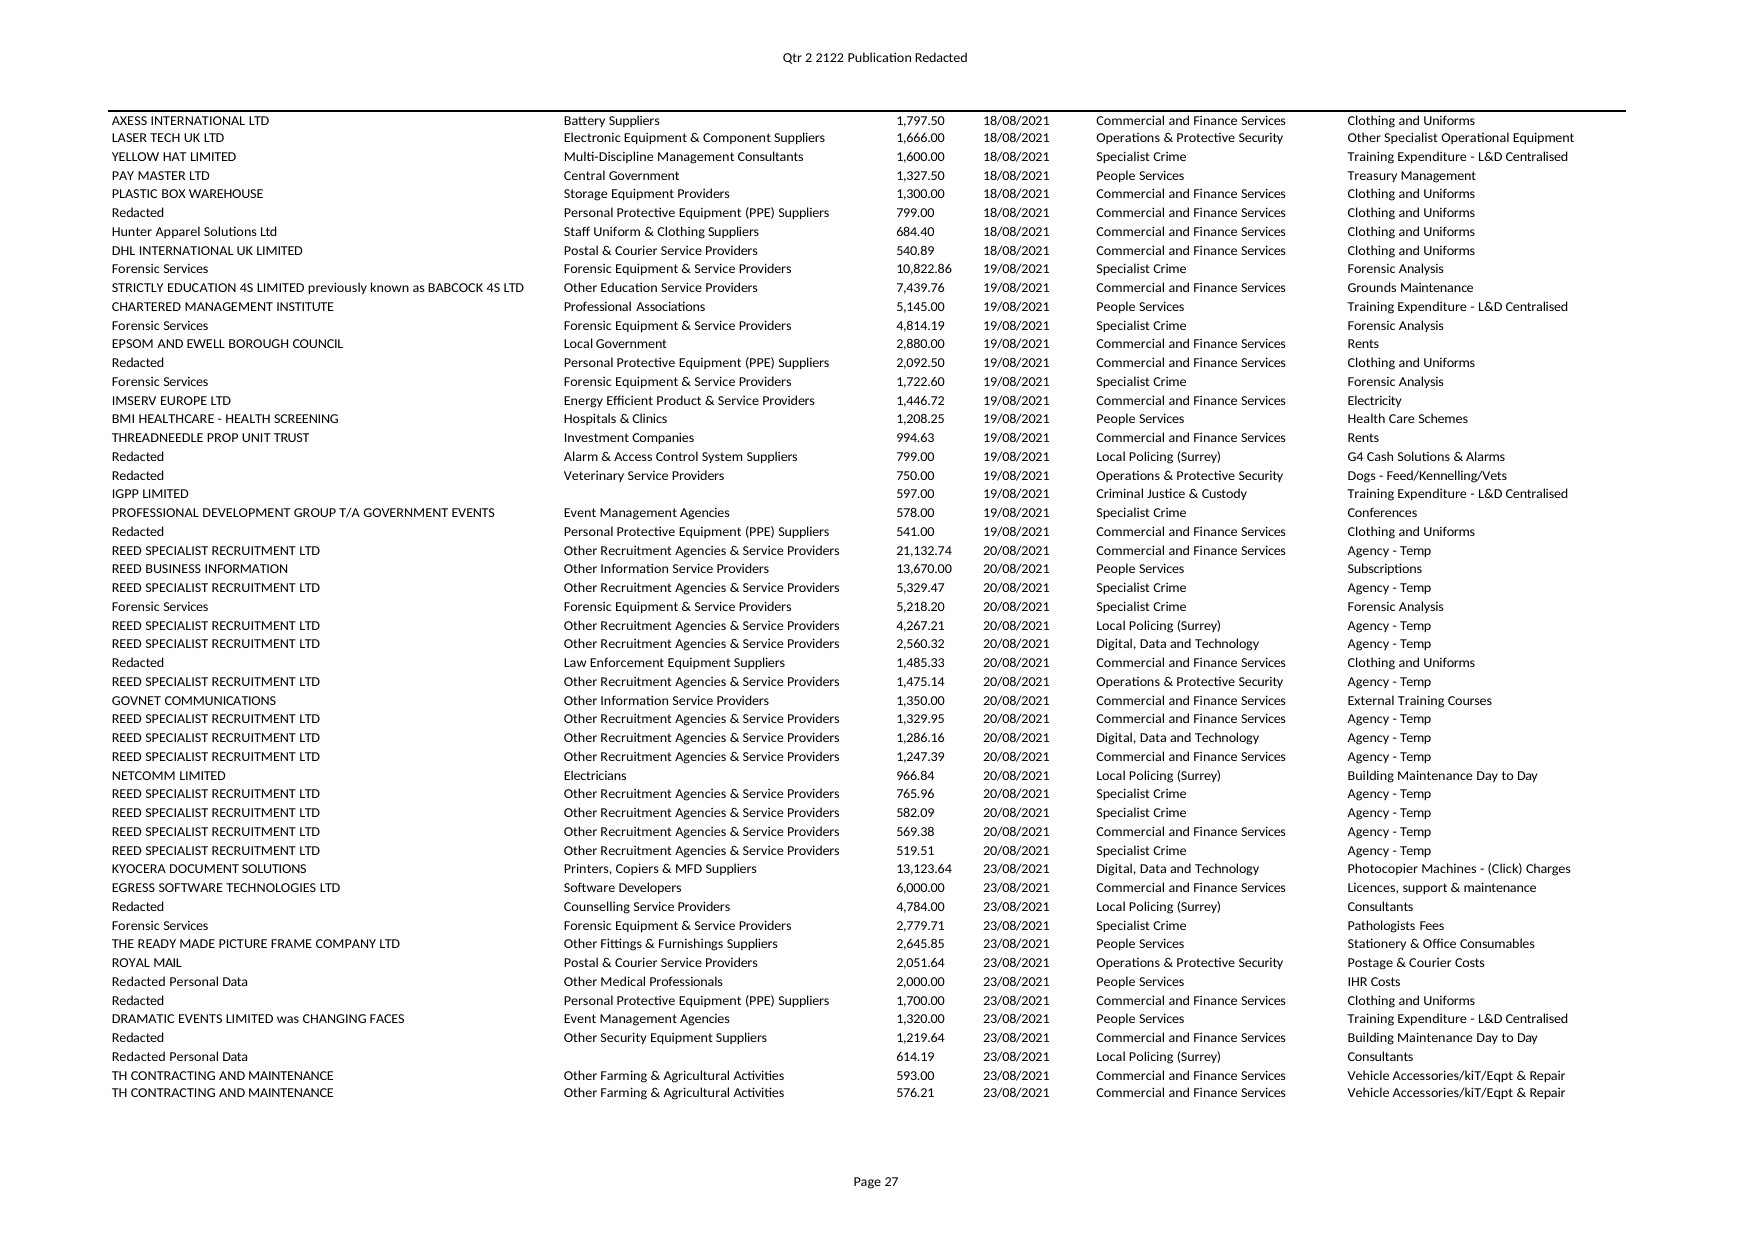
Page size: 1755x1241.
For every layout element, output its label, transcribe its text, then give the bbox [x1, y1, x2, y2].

table_cell Other Recruitment Agencies & Service Providers [560, 748, 892, 767]
table_cell Event Management Agencies [560, 505, 892, 523]
table_cell Other Fittings & Furnishings Suppliers [560, 936, 892, 954]
table_cell REED SPECIALIST RECRUITMENT LTD [108, 805, 560, 823]
table_cell STRICTLY EDUCATION 4S LIMITED previously known as BABCOCK 4S LTD [108, 280, 560, 298]
table_cell Other Farming & Agricultural Activities [560, 1086, 892, 1102]
table_cell Commercial and Finance Services [1093, 186, 1343, 204]
table_cell Consultants [1344, 1048, 1626, 1067]
table_cell 2,779.71 [893, 917, 979, 936]
table_cell 597.00 [893, 486, 979, 504]
table_cell Agency - Temp [1344, 823, 1626, 842]
table_cell 20/08/2021 [979, 767, 1092, 786]
table_cell Other Specialist Operational Equipment [1344, 130, 1626, 148]
table_cell NETCOMM LIMITED [108, 767, 560, 786]
table_cell Commercial and Finance Services [1093, 430, 1343, 448]
table_cell 540.89 [893, 242, 979, 261]
table_cell Local Policing (Surrey) [1093, 617, 1343, 636]
table_cell 578.00 [893, 505, 979, 523]
table_cell Personal Protective Equipment (PPE) Suppliers [560, 992, 892, 1011]
table_cell IMSERV EUROPE LTD [108, 392, 560, 411]
table_cell THE READY MADE PICTURE FRAME COMPANY LTD [108, 936, 560, 954]
table_cell 4,814.19 [893, 317, 979, 336]
table_cell 20/08/2021 [979, 598, 1092, 617]
table_cell Operations & Protective Security [1093, 955, 1343, 973]
table_cell Other Recruitment Agencies & Service Providers [560, 730, 892, 748]
table_cell Commercial and Finance Services [1093, 748, 1343, 767]
table_cell 23/08/2021 [979, 955, 1092, 973]
table_cell TH CONTRACTING AND MAINTENANCE [108, 1086, 560, 1102]
table_cell 1,485.33 [893, 655, 979, 673]
table_cell 20/08/2021 [979, 561, 1092, 579]
table_cell 20/08/2021 [979, 673, 1092, 692]
table_cell 6,000.00 [893, 880, 979, 898]
table_cell 541.00 [893, 523, 979, 542]
table_cell People Services [1093, 1011, 1343, 1029]
table_cell 23/08/2021 [979, 936, 1092, 954]
table_cell Licences, support & maintenance [1344, 880, 1626, 898]
table_cell Redacted [108, 467, 560, 486]
table_cell 19/08/2021 [979, 467, 1092, 486]
table_cell Forensic Equipment & Service Providers [560, 261, 892, 279]
table_cell 2,880.00 [893, 336, 979, 354]
table_cell Redacted [108, 523, 560, 542]
table_cell Agency - Temp [1344, 748, 1626, 767]
table_cell Event Management Agencies [560, 1011, 892, 1029]
table_cell Rents [1344, 336, 1626, 354]
table_cell Forensic Analysis [1344, 261, 1626, 279]
table_cell Other Recruitment Agencies & Service Providers [560, 580, 892, 598]
table_cell 23/08/2021 [979, 1029, 1092, 1048]
table_cell Pathologists Fees [1344, 917, 1626, 936]
table_cell Personal Protective Equipment (PPE) Suppliers [560, 355, 892, 373]
table_cell LASER TECH UK LTD [108, 130, 560, 148]
table_cell 1,208.25 [893, 411, 979, 429]
table_cell Commercial and Finance Services [1093, 523, 1343, 542]
table_cell Specialist Crime [1093, 786, 1343, 804]
table_cell 23/08/2021 [979, 861, 1092, 879]
table_cell 20/08/2021 [979, 711, 1092, 729]
table_cell 19/08/2021 [979, 336, 1092, 354]
table_cell Specialist Crime [1093, 805, 1343, 823]
table_cell Clothing and Uniforms [1344, 655, 1626, 673]
table_cell Forensic Equipment & Service Providers [560, 373, 892, 392]
table_cell REED SPECIALIST RECRUITMENT LTD [108, 542, 560, 561]
table_cell Other Recruitment Agencies & Service Providers [560, 542, 892, 561]
table_cell Multi-Discipline Management Consultants [560, 148, 892, 167]
table_cell Digital, Data and Technology [1093, 636, 1343, 654]
table_cell Stationery & Office Consumables [1344, 936, 1626, 954]
table_cell Redacted [108, 898, 560, 917]
table_cell Commercial and Finance Services [1093, 1029, 1343, 1048]
table_cell People Services [1093, 411, 1343, 429]
table_cell Rents [1344, 430, 1626, 448]
table_cell GOVNET COMMUNICATIONS [108, 692, 560, 711]
table_cell 19/08/2021 [979, 261, 1092, 279]
table_cell Local Policing (Surrey) [1093, 898, 1343, 917]
table_cell Training Expenditure - L&D Centralised [1344, 298, 1626, 317]
table_cell Commercial and Finance Services [1093, 112, 1343, 129]
table_cell DRAMATIC EVENTS LIMITED was CHANGING FACES [108, 1011, 560, 1029]
table_cell Forensic Analysis [1344, 598, 1626, 617]
table_cell 1,722.60 [893, 373, 979, 392]
table_cell Postal & Courier Service Providers [560, 242, 892, 261]
table_cell 23/08/2021 [979, 1086, 1092, 1102]
table_cell 994.63 [893, 430, 979, 448]
table_cell Building Maintenance Day to Day [1344, 767, 1626, 786]
table_cell 19/08/2021 [979, 355, 1092, 373]
table_cell 18/08/2021 [979, 167, 1092, 186]
table_cell Other Medical Professionals [560, 973, 892, 992]
table_cell Postal & Courier Service Providers [560, 955, 892, 973]
table_cell 966.84 [893, 767, 979, 786]
table_cell 10,822.86 [893, 261, 979, 279]
table_cell Dogs - Feed/Kennelling/Vets [1344, 467, 1626, 486]
table_cell Clothing and Uniforms [1344, 205, 1626, 223]
table_cell REED SPECIALIST RECRUITMENT LTD [108, 711, 560, 729]
table_cell 1,219.64 [893, 1029, 979, 1048]
table_cell Photocopier Machines - (Click) Charges [1344, 861, 1626, 879]
table_cell Digital, Data and Technology [1093, 730, 1343, 748]
table_cell 23/08/2021 [979, 973, 1092, 992]
table_cell Agency - Temp [1344, 673, 1626, 692]
table_cell 23/08/2021 [979, 1048, 1092, 1067]
table_cell Commercial and Finance Services [1093, 1086, 1343, 1102]
table_cell 19/08/2021 [979, 411, 1092, 429]
table_cell Other Farming & Agricultural Activities [560, 1067, 892, 1086]
table_cell ROYAL MAIL [108, 955, 560, 973]
table_cell Electricians [560, 767, 892, 786]
table_cell 5,145.00 [893, 298, 979, 317]
table_cell Other Information Service Providers [560, 692, 892, 711]
table_cell Operations & Protective Security [1093, 467, 1343, 486]
table_cell Commercial and Finance Services [1093, 992, 1343, 1011]
table_cell REED SPECIALIST RECRUITMENT LTD [108, 786, 560, 804]
table_cell Other Recruitment Agencies & Service Providers [560, 805, 892, 823]
table_cell Law Enforcement Equipment Suppliers [560, 655, 892, 673]
table_cell 799.00 [893, 205, 979, 223]
table_cell 593.00 [893, 1067, 979, 1086]
table_cell 2,092.50 [893, 355, 979, 373]
table_cell 19/08/2021 [979, 298, 1092, 317]
table_cell PAY MASTER LTD [108, 167, 560, 186]
table_cell 1,700.00 [893, 992, 979, 1011]
table_cell 19/08/2021 [979, 505, 1092, 523]
table_cell 18/08/2021 [979, 223, 1092, 242]
table_cell REED SPECIALIST RECRUITMENT LTD [108, 673, 560, 692]
table_cell People Services [1093, 298, 1343, 317]
table_cell Forensic Analysis [1344, 373, 1626, 392]
table_cell Hunter Apparel Solutions Ltd [108, 223, 560, 242]
table_cell People Services [1093, 561, 1343, 579]
table_cell 1,475.14 [893, 673, 979, 692]
table_cell 18/08/2021 [979, 205, 1092, 223]
table_cell 1,600.00 [893, 148, 979, 167]
table_cell Other Education Service Providers [560, 280, 892, 298]
table_cell REED SPECIALIST RECRUITMENT LTD [108, 842, 560, 861]
table_cell Specialist Crime [1093, 917, 1343, 936]
table_cell 7,439.76 [893, 280, 979, 298]
table_cell Local Policing (Surrey) [1093, 767, 1343, 786]
table_cell Commercial and Finance Services [1093, 692, 1343, 711]
table_cell Vehicle Accessories/kiT/Eqpt & Repair [1344, 1086, 1626, 1102]
table_cell 569.38 [893, 823, 979, 842]
table_cell Professional Associations [560, 298, 892, 317]
table_cell 1,327.50 [893, 167, 979, 186]
table_cell 2,051.64 [893, 955, 979, 973]
table_cell Commercial and Finance Services [1093, 711, 1343, 729]
table_cell 582.09 [893, 805, 979, 823]
table_cell 19/08/2021 [979, 280, 1092, 298]
table_cell Commercial and Finance Services [1093, 355, 1343, 373]
table_cell 20/08/2021 [979, 617, 1092, 636]
table_cell 1,350.00 [893, 692, 979, 711]
table_cell Other Recruitment Agencies & Service Providers [560, 673, 892, 692]
table_cell 1,320.00 [893, 1011, 979, 1029]
table_cell 1,247.39 [893, 748, 979, 767]
table_cell Staff Uniform & Clothing Suppliers [560, 223, 892, 242]
table_cell 23/08/2021 [979, 992, 1092, 1011]
table_cell Investment Companies [560, 430, 892, 448]
table_cell Other Recruitment Agencies & Service Providers [560, 823, 892, 842]
table_cell 23/08/2021 [979, 880, 1092, 898]
table_cell Training Expenditure - L&D Centralised [1344, 148, 1626, 167]
table_cell Conferences [1344, 505, 1626, 523]
table_cell EGRESS SOFTWARE TECHNOLOGIES LTD [108, 880, 560, 898]
table_cell PROFESSIONAL DEVELOPMENT GROUP T/A GOVERNMENT EVENTS [108, 505, 560, 523]
table_cell 20/08/2021 [979, 580, 1092, 598]
table_cell 23/08/2021 [979, 1067, 1092, 1086]
table_cell Local Policing (Surrey) [1093, 448, 1343, 467]
table_cell Agency - Temp [1344, 786, 1626, 804]
table_cell Other Recruitment Agencies & Service Providers [560, 711, 892, 729]
table_cell Agency - Temp [1344, 636, 1626, 654]
table_cell 1,446.72 [893, 392, 979, 411]
table_cell Redacted [108, 655, 560, 673]
table_cell People Services [1093, 167, 1343, 186]
table_cell Commercial and Finance Services [1093, 205, 1343, 223]
table_cell TH CONTRACTING AND MAINTENANCE [108, 1067, 560, 1086]
table_cell Redacted [108, 992, 560, 1011]
table_cell 18/08/2021 [979, 130, 1092, 148]
table_cell Specialist Crime [1093, 580, 1343, 598]
table_cell 684.40 [893, 223, 979, 242]
table_cell 576.21 [893, 1086, 979, 1102]
table_cell THREADNEEDLE PROP UNIT TRUST [108, 430, 560, 448]
table_cell 18/08/2021 [979, 148, 1092, 167]
table_cell Forensic Analysis [1344, 317, 1626, 336]
table_cell Electricity [1344, 392, 1626, 411]
table_cell 20/08/2021 [979, 805, 1092, 823]
table_cell Central Government [560, 167, 892, 186]
table_cell Forensic Services [108, 261, 560, 279]
table_cell People Services [1093, 936, 1343, 954]
table_cell 19/08/2021 [979, 486, 1092, 504]
table_cell 5,218.20 [893, 598, 979, 617]
table_cell Software Developers [560, 880, 892, 898]
table_cell Storage Equipment Providers [560, 186, 892, 204]
table_cell 2,645.85 [893, 936, 979, 954]
table_cell CHARTERED MANAGEMENT INSTITUTE [108, 298, 560, 317]
table_cell 614.19 [893, 1048, 979, 1067]
table_cell Forensic Services [108, 917, 560, 936]
table_cell 13,670.00 [893, 561, 979, 579]
table_cell 20/08/2021 [979, 542, 1092, 561]
table_cell Specialist Crime [1093, 317, 1343, 336]
table_cell Commercial and Finance Services [1093, 242, 1343, 261]
table_cell 19/08/2021 [979, 523, 1092, 542]
table_cell 20/08/2021 [979, 748, 1092, 767]
table_cell KYOCERA DOCUMENT SOLUTIONS [108, 861, 560, 879]
table_cell 23/08/2021 [979, 898, 1092, 917]
table_cell PLASTIC BOX WAREHOUSE [108, 186, 560, 204]
table_cell 20/08/2021 [979, 786, 1092, 804]
table_cell 799.00 [893, 448, 979, 467]
table_cell 18/08/2021 [979, 112, 1092, 129]
table_cell 20/08/2021 [979, 842, 1092, 861]
table_cell Specialist Crime [1093, 261, 1343, 279]
table_cell [560, 1048, 892, 1067]
table_cell Other Security Equipment Suppliers [560, 1029, 892, 1048]
table_cell 20/08/2021 [979, 823, 1092, 842]
table_cell Clothing and Uniforms [1344, 242, 1626, 261]
table_cell Other Recruitment Agencies & Service Providers [560, 842, 892, 861]
table_cell Specialist Crime [1093, 505, 1343, 523]
table_cell REED SPECIALIST RECRUITMENT LTD [108, 748, 560, 767]
table_cell 1,666.00 [893, 130, 979, 148]
table_cell 1,286.16 [893, 730, 979, 748]
table_cell 21,132.74 [893, 542, 979, 561]
table_cell 19/08/2021 [979, 317, 1092, 336]
table_cell Operations & Protective Security [1093, 673, 1343, 692]
table_cell Local Policing (Surrey) [1093, 1048, 1343, 1067]
table_cell REED SPECIALIST RECRUITMENT LTD [108, 823, 560, 842]
table_cell YELLOW HAT LIMITED [108, 148, 560, 167]
table_cell Agency - Temp [1344, 805, 1626, 823]
table_cell Agency - Temp [1344, 842, 1626, 861]
table_cell G4 Cash Solutions & Alarms [1344, 448, 1626, 467]
table_cell Agency - Temp [1344, 711, 1626, 729]
table_cell Forensic Equipment & Service Providers [560, 317, 892, 336]
table_cell Subscriptions [1344, 561, 1626, 579]
table_cell Training Expenditure - L&D Centralised [1344, 486, 1626, 504]
table_cell REED SPECIALIST RECRUITMENT LTD [108, 617, 560, 636]
table_cell Forensic Services [108, 317, 560, 336]
table_cell EPSOM AND EWELL BOROUGH COUNCIL [108, 336, 560, 354]
table_cell Consultants [1344, 898, 1626, 917]
table_cell 18/08/2021 [979, 186, 1092, 204]
table_cell Personal Protective Equipment (PPE) Suppliers [560, 205, 892, 223]
table_cell 19/08/2021 [979, 392, 1092, 411]
table_cell 19/08/2021 [979, 373, 1092, 392]
table_cell Agency - Temp [1344, 730, 1626, 748]
table_cell 750.00 [893, 467, 979, 486]
table_cell Other Recruitment Agencies & Service Providers [560, 786, 892, 804]
table_cell IHR Costs [1344, 973, 1626, 992]
table_cell 23/08/2021 [979, 917, 1092, 936]
table_cell Local Government [560, 336, 892, 354]
table_cell Redacted [108, 355, 560, 373]
table_cell Electronic Equipment & Component Suppliers [560, 130, 892, 148]
table_cell REED SPECIALIST RECRUITMENT LTD [108, 580, 560, 598]
table_cell 20/08/2021 [979, 636, 1092, 654]
table_cell Commercial and Finance Services [1093, 880, 1343, 898]
table_cell Personal Protective Equipment (PPE) Suppliers [560, 523, 892, 542]
table_cell 1,300.00 [893, 186, 979, 204]
table_cell Commercial and Finance Services [1093, 336, 1343, 354]
table_cell Vehicle Accessories/kiT/Eqpt & Repair [1344, 1067, 1626, 1086]
table_cell Specialist Crime [1093, 148, 1343, 167]
table_cell Agency - Temp [1344, 542, 1626, 561]
table_cell Clothing and Uniforms [1344, 523, 1626, 542]
table_cell Clothing and Uniforms [1344, 223, 1626, 242]
table_cell Commercial and Finance Services [1093, 1067, 1343, 1086]
table_cell Specialist Crime [1093, 842, 1343, 861]
table_cell Commercial and Finance Services [1093, 392, 1343, 411]
table_cell Building Maintenance Day to Day [1344, 1029, 1626, 1048]
table_cell Alarm & Access Control System Suppliers [560, 448, 892, 467]
table_cell Postage & Courier Costs [1344, 955, 1626, 973]
table_cell 20/08/2021 [979, 692, 1092, 711]
table_cell Criminal Justice & Custody [1093, 486, 1343, 504]
table_cell Redacted Personal Data [108, 973, 560, 992]
table_cell 1,329.95 [893, 711, 979, 729]
table_cell IGPP LIMITED [108, 486, 560, 504]
table_cell DHL INTERNATIONAL UK LIMITED [108, 242, 560, 261]
table_cell Forensic Services [108, 373, 560, 392]
table_cell Energy Efficient Product & Service Providers [560, 392, 892, 411]
table_cell Commercial and Finance Services [1093, 280, 1343, 298]
table_cell Clothing and Uniforms [1344, 355, 1626, 373]
table_cell Digital, Data and Technology [1093, 861, 1343, 879]
table_cell 765.96 [893, 786, 979, 804]
table_cell Training Expenditure - L&D Centralised [1344, 1011, 1626, 1029]
table_cell Redacted [108, 205, 560, 223]
table_cell REED BUSINESS INFORMATION [108, 561, 560, 579]
table_cell Commercial and Finance Services [1093, 823, 1343, 842]
table_cell 23/08/2021 [979, 1011, 1092, 1029]
table_cell Other Information Service Providers [560, 561, 892, 579]
table_cell Health Care Schemes [1344, 411, 1626, 429]
table_cell Treasury Management [1344, 167, 1626, 186]
table_cell Clothing and Uniforms [1344, 186, 1626, 204]
table_cell Commercial and Finance Services [1093, 655, 1343, 673]
table_cell REED SPECIALIST RECRUITMENT LTD [108, 730, 560, 748]
table_cell Other Recruitment Agencies & Service Providers [560, 636, 892, 654]
table_cell 2,560.32 [893, 636, 979, 654]
table_cell Agency - Temp [1344, 580, 1626, 598]
table_cell 1,797.50 [893, 112, 979, 129]
table_cell 4,784.00 [893, 898, 979, 917]
table_cell Operations & Protective Security [1093, 130, 1343, 148]
table_cell Clothing and Uniforms [1344, 112, 1626, 129]
table_cell Forensic Services [108, 598, 560, 617]
table_cell Counselling Service Providers [560, 898, 892, 917]
table_cell 20/08/2021 [979, 730, 1092, 748]
table_cell Forensic Equipment & Service Providers [560, 598, 892, 617]
table_cell Redacted [108, 1029, 560, 1048]
table_cell Other Recruitment Agencies & Service Providers [560, 617, 892, 636]
table_cell External Training Courses [1344, 692, 1626, 711]
table_cell 19/08/2021 [979, 448, 1092, 467]
table_cell 2,000.00 [893, 973, 979, 992]
table_cell Specialist Crime [1093, 373, 1343, 392]
table_cell [560, 486, 892, 504]
table_cell Veterinary Service Providers [560, 467, 892, 486]
table_cell REED SPECIALIST RECRUITMENT LTD [108, 636, 560, 654]
table_cell Clothing and Uniforms [1344, 992, 1626, 1011]
table_cell People Services [1093, 973, 1343, 992]
table_cell Commercial and Finance Services [1093, 542, 1343, 561]
table_cell Forensic Equipment & Service Providers [560, 917, 892, 936]
table_cell Commercial and Finance Services [1093, 223, 1343, 242]
table_cell AXESS INTERNATIONAL LTD [108, 112, 560, 129]
table_cell 5,329.47 [893, 580, 979, 598]
table_cell Hospitals & Clinics [560, 411, 892, 429]
table_cell Specialist Crime [1093, 598, 1343, 617]
table_cell 19/08/2021 [979, 430, 1092, 448]
table_cell Grounds Maintenance [1344, 280, 1626, 298]
table_cell Redacted [108, 448, 560, 467]
table_cell Printers, Copiers & MFD Suppliers [560, 861, 892, 879]
table_cell 519.51 [893, 842, 979, 861]
table_cell Redacted Personal Data [108, 1048, 560, 1067]
table_cell 20/08/2021 [979, 655, 1092, 673]
table_cell Agency - Temp [1344, 617, 1626, 636]
table_cell Battery Suppliers [560, 112, 892, 129]
table_cell BMI HEALTHCARE - HEALTH SCREENING [108, 411, 560, 429]
table_cell 4,267.21 [893, 617, 979, 636]
table_cell 18/08/2021 [979, 242, 1092, 261]
table_cell 13,123.64 [893, 861, 979, 879]
